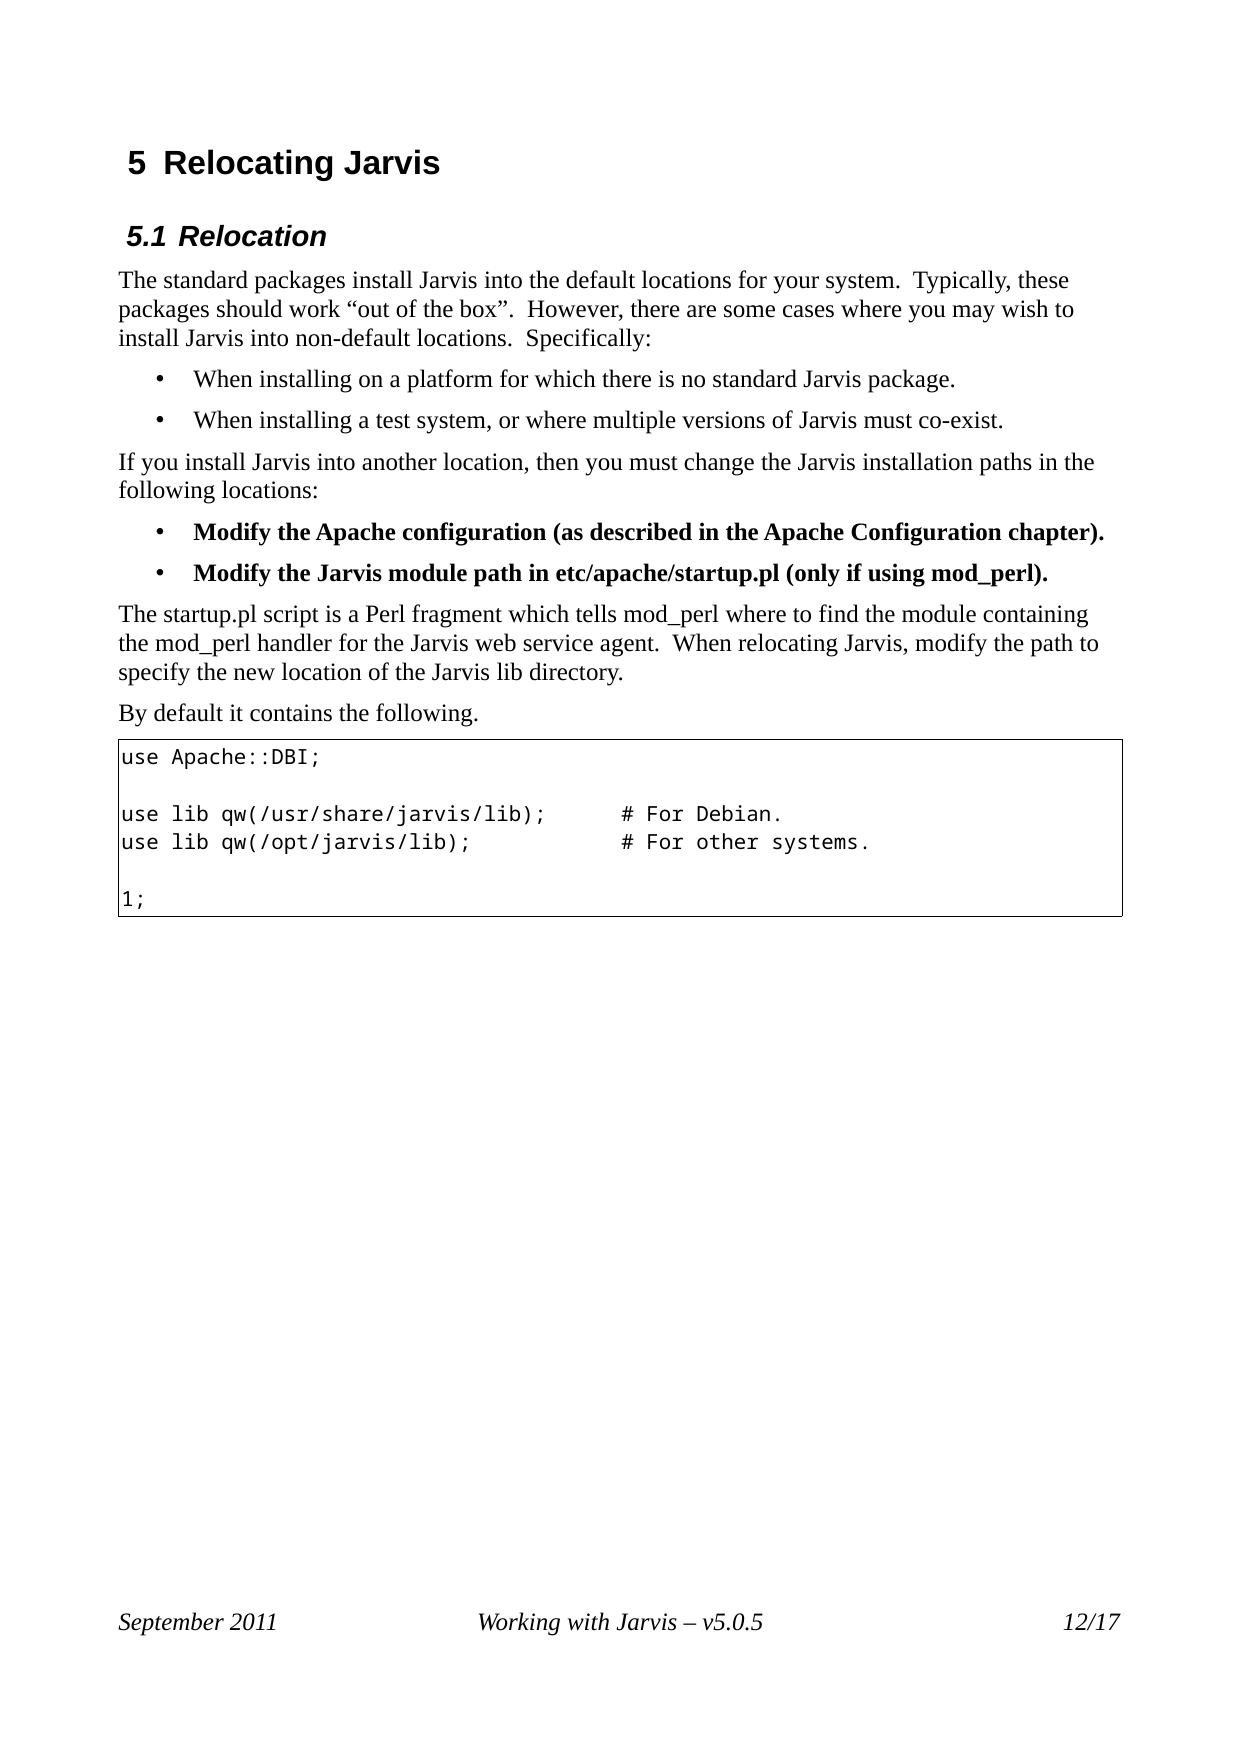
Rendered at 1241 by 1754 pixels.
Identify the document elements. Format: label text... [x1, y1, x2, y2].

list Modify the Apache configuration (as described in the Apache Configuration chapter). [156, 517, 1122, 545]
text use Apache::DBI; [119, 740, 1122, 771]
list When installing on a platform for which there is no standard Jarvis package. [156, 364, 1122, 393]
list Modify the Jarvis module path in etc/apache/startup.pl (only if using mod_perl). [156, 558, 1122, 587]
subtitle Relocation [118, 219, 1122, 253]
text The startup.pl script is a Perl fragment which tells mod_perl where to find the module containing the mod_perl handler for the Jarvis web service agent. When relocating Jarvis, modify the path to specify the new location of the Jarvis lib directory. [118, 599, 1122, 685]
text By default it contains the following. [118, 698, 1122, 727]
text The standard packages install Jarvis into the default locations for your system. Typically, these packages should work “out of the box”. However, there are some cases where you may wish to install Jarvis into non-default locations. Specifically: [118, 265, 1122, 352]
text 1; [119, 881, 1122, 916]
text use lib qw(/usr/share/jarvis/lib); # For Debian. [119, 796, 1122, 824]
text If you install Jarvis into another location, then you must change the Jarvis installation paths in the following locations: [118, 447, 1122, 504]
list When installing a test system, or where multiple versions of Jarvis must co-exist. [156, 405, 1122, 434]
subtitle Relocating Jarvis [118, 143, 1122, 182]
text use lib qw(/opt/jarvis/lib); # For other systems. [119, 824, 1122, 856]
